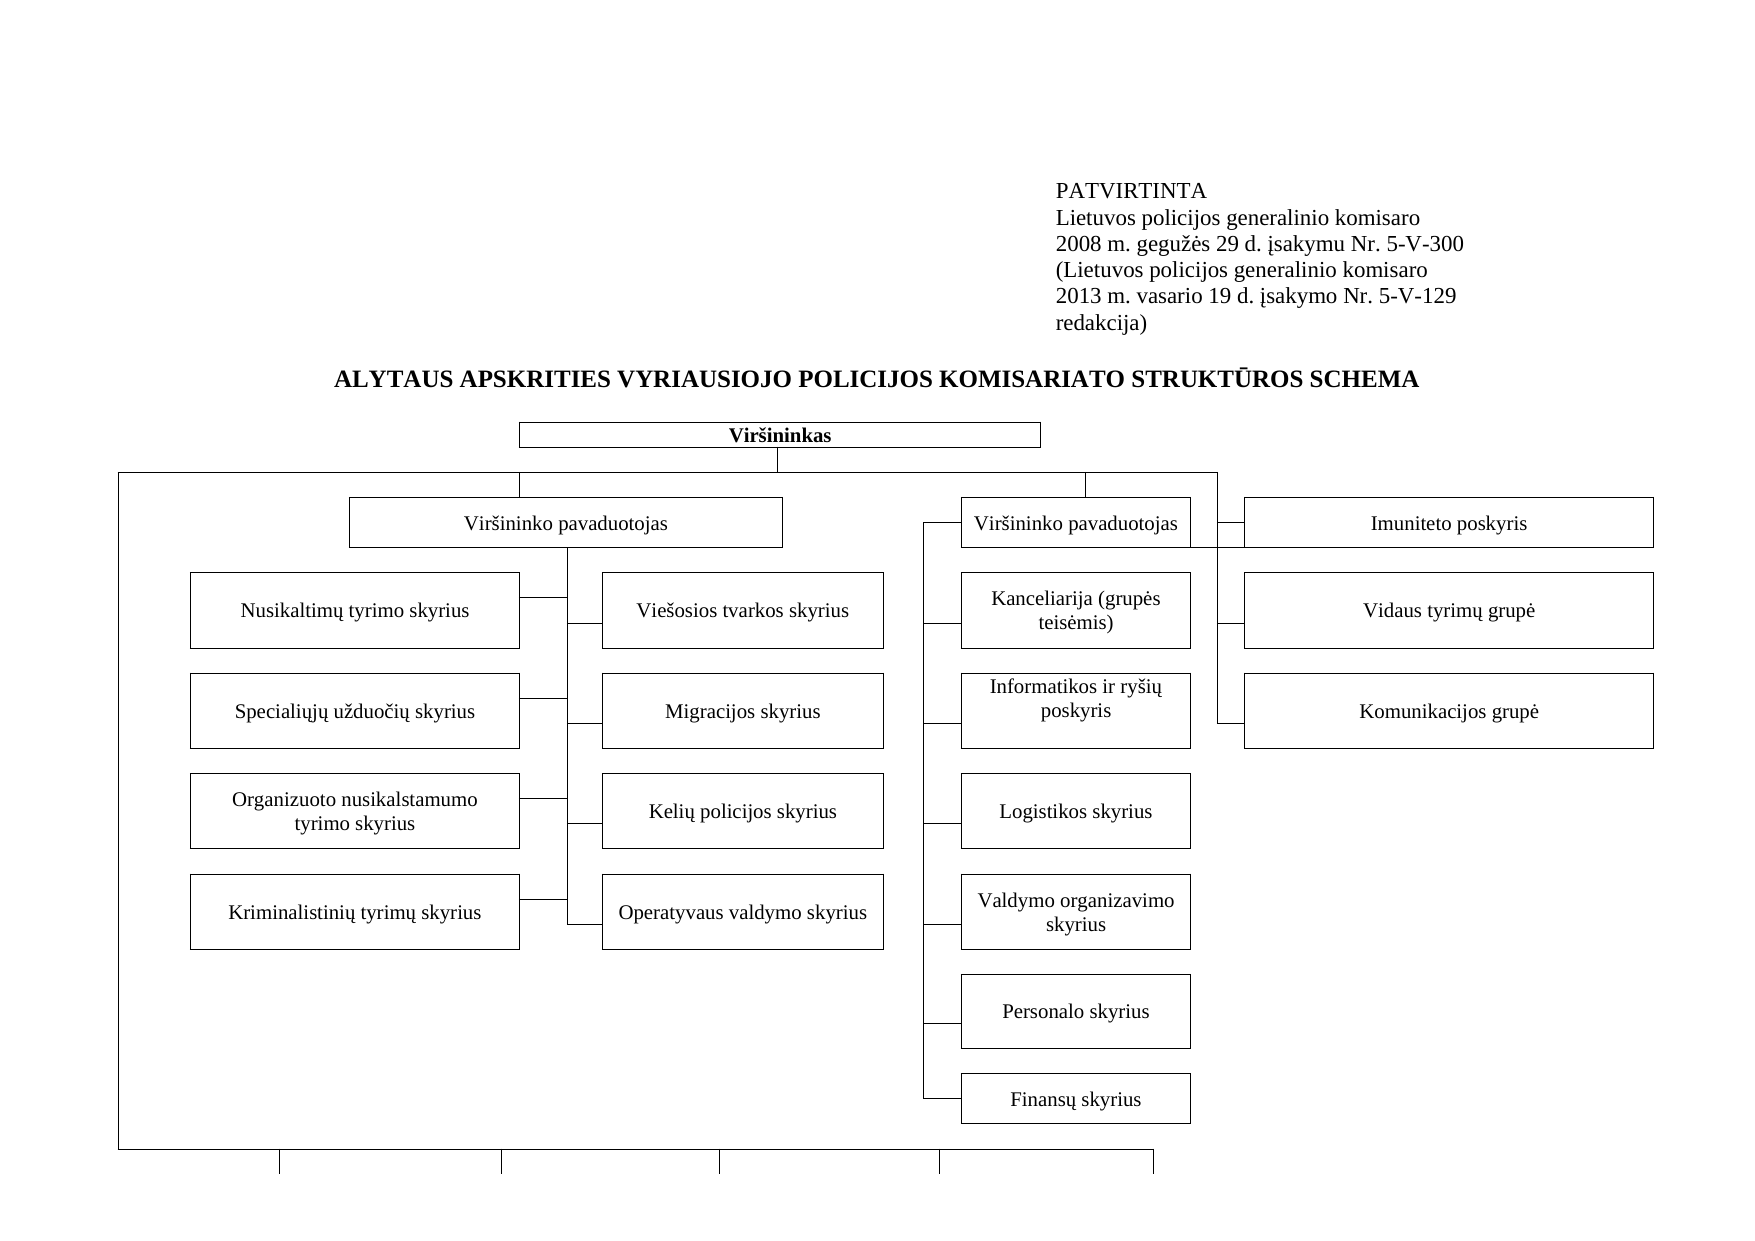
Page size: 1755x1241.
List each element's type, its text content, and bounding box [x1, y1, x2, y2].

table_cell [520, 673, 567, 698]
table_cell [563, 1123, 602, 1148]
table_cell [150, 572, 190, 622]
table_cell [1245, 848, 1653, 873]
table_cell [519, 548, 567, 572]
table_cell [568, 724, 602, 748]
table_cell Vidaus tyrimų grupė [1245, 573, 1653, 647]
table_cell [190, 749, 519, 773]
table_cell [563, 999, 602, 1048]
table_cell [1191, 999, 1217, 1048]
table_cell [961, 749, 1190, 773]
table_cell [150, 823, 190, 848]
table_cell [924, 1048, 961, 1073]
table_cell [520, 924, 567, 949]
table_cell [603, 1048, 883, 1073]
table_cell [924, 848, 961, 873]
table_cell [883, 1098, 924, 1123]
table_cell [150, 874, 190, 924]
table_cell [1218, 523, 1244, 547]
table_cell [150, 723, 190, 748]
table_cell [150, 497, 190, 522]
table_cell [119, 1098, 150, 1123]
table_cell [883, 974, 923, 1048]
table_cell [884, 874, 923, 924]
table_cell [119, 949, 150, 974]
table_cell [1218, 472, 1425, 497]
text ALYTAUS APSKRITIES VYRIAUSIOJO POLICIJOS KOMISARIATO STRUKTŪROS SCHEMA [118, 364, 1636, 393]
table_cell [603, 547, 883, 572]
table_cell [1190, 648, 1217, 673]
table_cell [190, 1123, 519, 1148]
table_cell [520, 598, 567, 622]
table_cell Informatikos ir ryšių poskyris [962, 674, 1190, 748]
table_cell [961, 849, 1190, 873]
table_cell [118, 447, 519, 472]
table_cell [884, 572, 923, 622]
table_header [1041, 422, 1653, 447]
table_cell [520, 799, 567, 823]
table_cell [520, 473, 778, 497]
table_cell [924, 925, 961, 949]
table_cell [924, 648, 961, 673]
table_cell [519, 1098, 563, 1123]
table_cell [519, 1048, 563, 1073]
table_cell [884, 823, 923, 848]
table_cell [778, 448, 1041, 472]
table_cell Viršininko pavaduotojas [350, 498, 782, 547]
table_cell Valdymo organizavimo skyrius [962, 875, 1190, 949]
table_cell [1086, 473, 1217, 497]
table_cell [119, 497, 150, 547]
table_cell [924, 1024, 961, 1048]
table_cell Migracijos skyrius [603, 674, 883, 748]
table_cell [563, 1048, 602, 1073]
table_cell [924, 724, 961, 748]
table_cell [924, 523, 961, 547]
table_cell Logistikos skyrius [962, 774, 1190, 848]
text 2013 m. vasario 19 d. įsakymo Nr. 5-V-129 [1056, 283, 1636, 309]
table_cell [783, 497, 883, 547]
table_cell [568, 673, 602, 723]
table_cell [924, 572, 961, 622]
table_cell [720, 1150, 939, 1173]
table_cell Kanceliarija (grupės teisėmis) [962, 573, 1190, 647]
table_cell [1191, 823, 1217, 848]
table_cell [119, 473, 150, 497]
table_cell Specialiųjų užduočių skyrius [191, 674, 519, 748]
table_cell [1245, 649, 1653, 673]
table_cell [884, 924, 923, 949]
text 2008 m. gegužės 29 d. įsakymu Nr. 5-V-300 [1056, 230, 1636, 256]
table_cell [190, 849, 519, 873]
table_cell [150, 547, 190, 572]
table_cell [883, 1048, 923, 1073]
table_cell [1217, 1123, 1244, 1148]
table_cell [1217, 924, 1244, 949]
table_cell Nusikaltimų tyrimo skyrius [191, 573, 519, 647]
table_cell [150, 1123, 190, 1148]
table_cell [924, 673, 961, 723]
table_cell [603, 1123, 883, 1148]
table_cell [1217, 1048, 1244, 1073]
table_cell [190, 649, 519, 673]
table_cell [280, 1150, 501, 1173]
table_cell [519, 448, 777, 472]
table_cell [883, 522, 923, 547]
table_cell [520, 723, 567, 748]
table_cell [1245, 548, 1653, 572]
table_cell [884, 773, 923, 823]
table_cell [150, 949, 190, 974]
table_cell [150, 924, 190, 949]
table_cell [883, 648, 923, 673]
table_cell [1245, 974, 1653, 1048]
table_cell [1191, 773, 1217, 823]
text (Lietuvos policijos generalinio komisaro [1056, 256, 1636, 283]
table_cell [119, 773, 150, 848]
table_cell [119, 974, 150, 1048]
table_cell [883, 1073, 923, 1098]
table_cell [190, 1098, 519, 1123]
table_cell [924, 974, 961, 1023]
table_cell [563, 1073, 602, 1098]
table_cell [961, 1049, 1190, 1073]
table_cell [150, 673, 190, 723]
table_cell [924, 1073, 961, 1098]
table_cell [1245, 949, 1653, 974]
table_cell [1245, 1123, 1653, 1148]
table_cell [1191, 974, 1217, 999]
table_cell [924, 824, 961, 848]
text redakcija) [1056, 309, 1636, 335]
table_cell [1217, 999, 1244, 1048]
table_cell [603, 1098, 883, 1123]
table_cell [519, 949, 567, 974]
table_cell [1191, 1098, 1217, 1123]
table_cell Kelių policijos skyrius [603, 774, 883, 848]
table_cell [1218, 548, 1244, 572]
table_cell [150, 848, 190, 873]
table_cell [924, 874, 961, 924]
table_cell Organizuoto nusikalstamumo tyrimo skyrius [191, 774, 519, 848]
table_cell [1245, 874, 1653, 949]
table_cell [1191, 723, 1217, 748]
table_cell [519, 974, 567, 999]
table_cell [1217, 823, 1244, 848]
table_cell [119, 874, 150, 949]
table_cell [150, 648, 190, 673]
table_cell [520, 874, 567, 898]
table_cell [1190, 949, 1217, 974]
table_cell [940, 1150, 1153, 1173]
table_cell [1190, 1048, 1217, 1073]
table_cell [883, 949, 923, 974]
table_cell [1191, 572, 1217, 622]
table_cell [924, 624, 961, 647]
table_header [118, 422, 519, 447]
table_cell [502, 1150, 719, 1173]
table_cell [924, 1123, 961, 1148]
table_cell [150, 623, 190, 647]
table_cell [568, 773, 602, 823]
table_cell [1191, 673, 1217, 723]
table_cell [190, 974, 519, 1048]
table_cell [1041, 447, 1653, 472]
table_cell [568, 874, 602, 924]
table_cell [1190, 748, 1217, 773]
table_cell [1154, 1149, 1352, 1173]
table_cell [520, 900, 567, 924]
table_cell [1191, 874, 1217, 924]
table_cell [568, 974, 602, 999]
table_cell [519, 999, 563, 1048]
table_cell [1218, 648, 1244, 673]
table_cell [924, 748, 961, 773]
table_cell [349, 473, 519, 497]
table_cell [568, 648, 602, 673]
table_cell [1218, 497, 1244, 522]
table_cell [1191, 623, 1217, 647]
table_cell [568, 748, 602, 773]
table_header Viršininkas [520, 423, 1040, 447]
table_cell [961, 548, 1190, 572]
table_cell Komunikacijos grupė [1245, 674, 1653, 748]
table_cell [520, 823, 567, 848]
table_cell [519, 1073, 563, 1098]
table_cell [883, 547, 923, 572]
table_cell [1352, 1149, 1533, 1173]
table_cell [190, 497, 349, 547]
table_cell [924, 547, 961, 572]
table_cell [119, 648, 150, 673]
table_cell [961, 950, 1190, 974]
table_cell [778, 473, 1085, 497]
table_cell [603, 849, 883, 873]
table_cell [563, 1098, 602, 1123]
table_cell [1245, 773, 1653, 848]
table_cell [883, 1123, 924, 1148]
table_cell [520, 623, 567, 647]
table_cell [1218, 624, 1244, 647]
table_cell [1217, 724, 1244, 748]
table_cell [119, 1123, 150, 1148]
table_cell [883, 748, 923, 773]
table_cell [1217, 949, 1244, 974]
table_cell [1218, 572, 1244, 622]
table_cell [150, 773, 190, 823]
table_cell [884, 623, 923, 647]
table_cell [119, 748, 150, 773]
table_cell [1217, 773, 1244, 823]
table_cell [190, 950, 519, 974]
table_cell [520, 572, 567, 597]
table_cell [603, 749, 883, 773]
table_cell [1217, 1098, 1244, 1123]
table_cell [520, 773, 567, 798]
table_cell [520, 699, 567, 723]
table_cell Personalo skyrius [962, 975, 1190, 1048]
table_cell [568, 925, 602, 949]
table_cell [568, 949, 602, 974]
table_cell [884, 673, 923, 723]
table_cell Imuniteto poskyris [1245, 498, 1653, 547]
table_cell [1217, 874, 1244, 924]
table_cell [603, 950, 883, 974]
table_cell [519, 648, 567, 673]
table_cell Finansų skyrius [962, 1074, 1190, 1123]
table_cell [1217, 748, 1244, 773]
table_cell [568, 624, 602, 647]
table_cell [924, 773, 961, 823]
table_cell [150, 473, 349, 497]
table_cell [1217, 974, 1244, 999]
table_cell [568, 548, 602, 572]
table_cell [603, 649, 883, 673]
table_cell [190, 1150, 279, 1173]
text PATVIRTINTA [1056, 177, 1636, 203]
table_cell Viršininko pavaduotojas [962, 498, 1190, 547]
table_cell [924, 949, 961, 974]
table_cell [568, 824, 602, 848]
table_cell [1190, 848, 1217, 873]
table_cell [603, 1073, 883, 1098]
table_cell [119, 572, 150, 647]
table_cell [1425, 472, 1653, 497]
table_cell [150, 522, 190, 547]
table_cell [1190, 548, 1217, 572]
table_cell Kriminalistinių tyrimų skyrius [191, 875, 519, 949]
table_cell [883, 848, 923, 873]
table_cell [603, 974, 883, 1048]
table_cell [961, 649, 1190, 673]
table_cell [119, 1048, 150, 1098]
table_cell [1191, 1073, 1217, 1098]
table_cell [119, 673, 150, 748]
table_cell Viešosios tvarkos skyrius [603, 573, 883, 647]
table_cell [924, 1099, 961, 1123]
text Lietuvos policijos generalinio komisaro [1056, 203, 1636, 230]
table_cell [150, 974, 190, 1048]
table_cell [1217, 848, 1244, 873]
table_cell [519, 748, 567, 773]
table_cell [1245, 1098, 1653, 1123]
table_cell [1190, 1123, 1217, 1148]
table_cell [1191, 497, 1217, 522]
table_cell [961, 1124, 1190, 1148]
table_cell [519, 1123, 563, 1148]
table_cell [1191, 522, 1217, 547]
table_cell [119, 547, 150, 572]
table_cell [150, 1098, 190, 1123]
table_cell [1217, 1073, 1244, 1098]
table_cell [150, 748, 190, 773]
table_cell [568, 848, 602, 873]
table_cell [884, 723, 923, 748]
table_cell [190, 547, 519, 572]
table_cell [1245, 749, 1653, 773]
table_cell [1191, 924, 1217, 949]
table_cell Operatyvaus valdymo skyrius [603, 875, 883, 949]
table_cell [1245, 1048, 1653, 1098]
table_cell [118, 1150, 150, 1173]
table_cell [883, 497, 961, 522]
table_cell [119, 848, 150, 873]
table_cell [150, 1150, 190, 1173]
table_cell [1218, 673, 1244, 723]
table_cell [519, 848, 567, 873]
table_cell [1533, 1149, 1653, 1173]
table_cell [150, 1048, 190, 1098]
table_cell [568, 572, 602, 622]
table_cell [190, 1048, 519, 1098]
